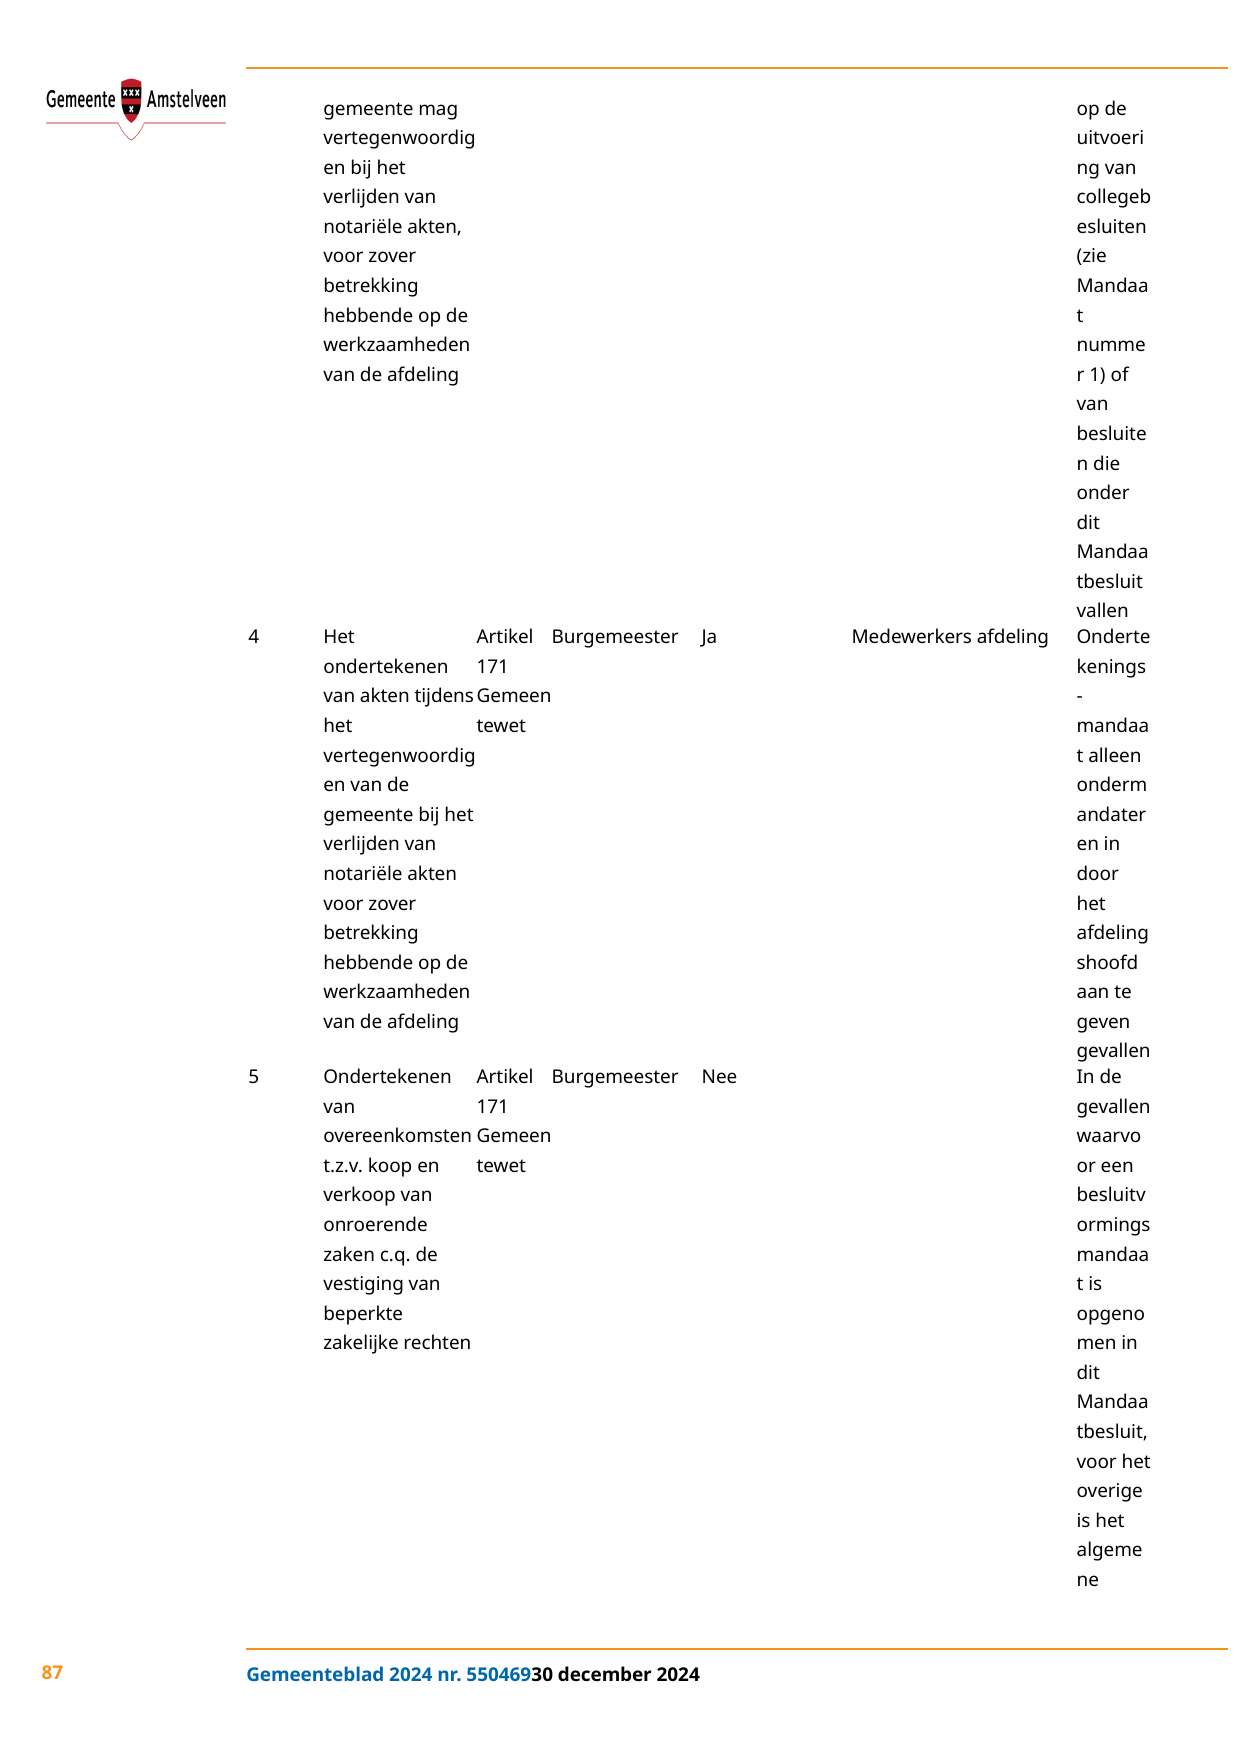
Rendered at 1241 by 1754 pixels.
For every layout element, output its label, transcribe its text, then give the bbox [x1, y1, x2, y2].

table_cell Medewerkers afdeling [851, 624, 1076, 1063]
table_cell Nee [701, 1063, 851, 1592]
table_cell [551, 95, 701, 623]
table_cell [851, 95, 1076, 623]
table_cell Ja [701, 624, 851, 1063]
picture [41, 47, 231, 172]
table_cell [701, 95, 851, 623]
table_cell Het ondertekenen van akten tijdens het vertegenwoordigen van de gemeente bij het verlijden van notariële akten voor zover betrekking hebbende op de werkzaamheden van de afdeling [323, 624, 476, 1063]
table_cell Burgemeester [551, 1063, 701, 1592]
table_cell Artikel 171 Gemeentewet [476, 624, 551, 1063]
table_cell Ondertekenen van overeenkomsten t.z.v. koop en verkoop van onroerende zaken c.q. de vestiging van beperkte zakelijke rechten [323, 1063, 476, 1592]
table_cell Artikel 171 Gemeentewet [476, 1063, 551, 1592]
table_cell [476, 95, 551, 623]
table_cell In de gevallen waarvoor een besluitvormingsmandaat is opgenomen in dit Mandaatbesluit, voor het overige is het algemene [1076, 1063, 1152, 1592]
table_cell gemeente mag vertegenwoordigen bij het verlijden van notariële akten, voor zover betrekking hebbende op de werkzaamheden van de afdeling [323, 95, 476, 623]
table_cell [248, 95, 323, 623]
table_cell 4 [248, 624, 323, 1063]
table_cell op de uitvoering van collegebesluiten (zie Mandaat nummer 1) of van besluiten die onder dit Mandaatbesluit vallen [1076, 95, 1152, 623]
table_cell [851, 1063, 1076, 1592]
table_cell 5 [248, 1063, 323, 1592]
table_cell Burgemeester [551, 624, 701, 1063]
table_cell Ondertekenings-mandaat alleen ondermandateren in door het afdelingshoofd aan te geven gevallen [1076, 624, 1152, 1063]
